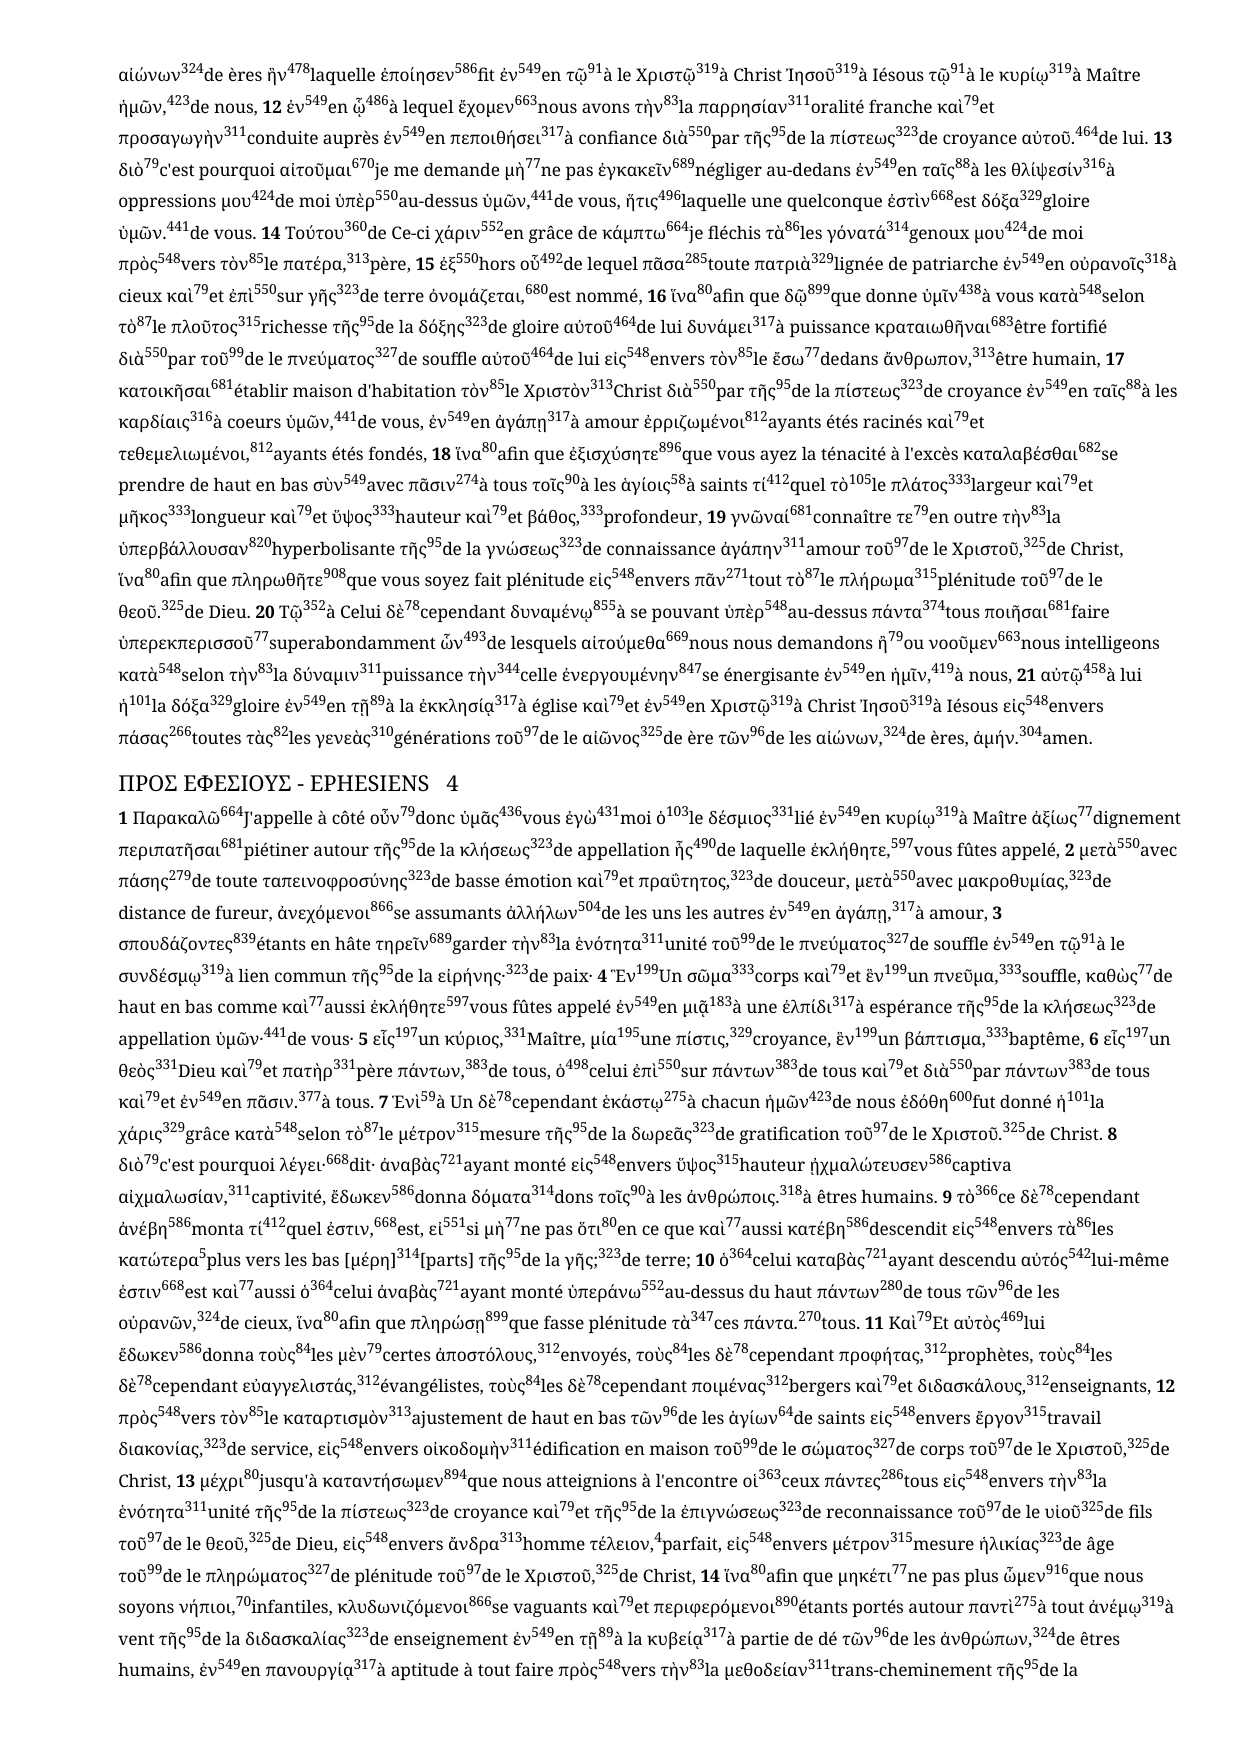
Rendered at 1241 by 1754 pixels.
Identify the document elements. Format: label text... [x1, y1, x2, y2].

text 1 Παρακαλῶ664J'appelle à côté οὖν79donc ὑμᾶς436vous ἐγὼ431moi ὁ103le δέσμιος331lié ἐν549en κυρίῳ319à Maître ἀξίως77dignement περιπατῆσαι681piétiner autour τῆς95de la κλήσεως323de appellation ἧς490de laquelle ἐκλήθητε,597vous fûtes appelé, 2 μετὰ550avec πάσης279de toute ταπεινοφροσύνης323de basse émotion καὶ79et πραΰτητος,323de douceur, μετὰ550avec μακροθυμίας,323de distance de fureur, ἀνεχόμενοι866se assumants ἀλλήλων504de les uns les autres ἐν549en ἀγάπῃ,317à amour, 3 σπουδάζοντες839étants en hâte τηρεῖν689garder τὴν83la ἑνότητα311unité τοῦ99de le πνεύματος327de souffle ἐν549en τῷ91à le συνδέσμῳ319à lien commun τῆς95de la εἰρήνης·323de paix· 4 Ἓν199Un σῶμα333corps καὶ79et ἓν199un πνεῦμα,333souffle, καθὼς77de haut en bas comme καὶ77aussi ἐκλήθητε597vous fûtes appelé ἐν549en μιᾷ183à une ἐλπίδι317à espérance τῆς95de la κλήσεως323de appellation ὑμῶν·441de vous· 5 εἷς197un κύριος,331Maître, μία195une πίστις,329croyance, ἓν199un βάπτισμα,333baptême, 6 εἷς197un θεὸς331Dieu καὶ79et πατὴρ331père πάντων,383de tous, ὁ498celui ἐπὶ550sur πάντων383de tous καὶ79et διὰ550par πάντων383de tous καὶ79et ἐν549en πᾶσιν.377à tous. 7 Ἑνὶ59à Un δὲ78cependant ἑκάστῳ275à chacun ἡμῶν423de nous ἐδόθη600fut donné ἡ101la χάρις329grâce κατὰ548selon τὸ87le μέτρον315mesure τῆς95de la δωρεᾶς323de gratification τοῦ97de le Χριστοῦ.325de Christ. 8 διὸ79c'est pourquoi λέγει·668dit· ἀναβὰς721ayant monté εἰς548envers ὕψος315hauteur ᾐχμαλώτευσεν586captiva αἰχμαλωσίαν,311captivité, ἔδωκεν586donna δόματα314dons τοῖς90à les ἀνθρώποις.318à êtres humains. 9 τὸ366ce δὲ78cependant ἀνέβη586monta τί412quel ἐστιν,668est, εἰ551si μὴ77ne pas ὅτι80en ce que καὶ77aussi κατέβη586descendit εἰς548envers τὰ86les κατώτερα5plus vers les bas [μέρη]314[parts] τῆς95de la γῆς;323de terre; 10 ὁ364celui καταβὰς721ayant descendu αὐτός542lui-même ἐστιν668est καὶ77aussi ὁ364celui ἀναβὰς721ayant monté ὑπεράνω552au-dessus du haut πάντων280de tous τῶν96de les οὐρανῶν,324de cieux, ἵνα80afin que πληρώσῃ899que fasse plénitude τὰ347ces πάντα.270tous. 11 Καὶ79Et αὐτὸς469lui ἔδωκεν586donna τοὺς84les μὲν79certes ἀποστόλους,312envoyés, τοὺς84les δὲ78cependant προφήτας,312prophètes, τοὺς84les δὲ78cependant εὐαγγελιστάς,312évangélistes, τοὺς84les δὲ78cependant ποιμένας312bergers καὶ79et διδασκάλους,312enseignants, 12 πρὸς548vers τὸν85le καταρτισμὸν313ajustement de haut en bas τῶν96de les ἁγίων64de saints εἰς548envers ἔργον315travail διακονίας,323de service, εἰς548envers οἰκοδομὴν311édification en maison τοῦ99de le σώματος327de corps τοῦ97de le Χριστοῦ,325de Christ, 13 μέχρι80jusqu'à καταντήσωμεν894que nous atteignions à l'encontre οἱ363ceux πάντες286tous εἰς548envers τὴν83la ἑνότητα311unité τῆς95de la πίστεως323de croyance καὶ79et τῆς95de la ἐπιγνώσεως323de reconnaissance τοῦ97de le υἱοῦ325de fils τοῦ97de le θεοῦ,325de Dieu, εἰς548envers ἄνδρα313homme τέλειον,4parfait, εἰς548envers μέτρον315mesure ἡλικίας323de âge τοῦ99de le πληρώματος327de plénitude τοῦ97de le Χριστοῦ,325de Christ, 14 ἵνα80afin que μηκέτι77ne pas plus ὦμεν916que nous soyons νήπιοι,70infantiles, κλυδωνιζόμενοι866se vaguants καὶ79et περιφερόμενοι890étants portés autour παντὶ275à tout ἀνέμῳ319à vent τῆς95de la διδασκαλίας323de enseignement ἐν549en τῇ89à la κυβείᾳ317à partie de dé τῶν96de les ἀνθρώπων,324de êtres humains, ἐν549en πανουργίᾳ317à aptitude à tout faire πρὸς548vers τὴν83la μεθοδείαν311trans-cheminement τῆς95de la πλάνης,323de égarement, 15 ἀληθεύοντες839étants vrai δὲ78cependant ἐν549en ἀγάπῃ317à amour αὐξήσωμεν894que nous croissions εἰς548envers αὐτὸν452lui τὰ347ces πάντα,270tous, ὅς498lequel ἐστιν668est ἡ101la κεφαλή,329tête, Χριστός,331Christ, 16 ἐξ550hors οὗ492de lequel πᾶν289tout τὸ105le σῶμα333corps συναρμολογούμενον893étant joint ensemble καὶ79et συμβιβαζόμενον893étant concilié διὰ550par πάσης279de toute ἁφῆς323de jointure τῆς255de la ἐπιχορηγίας323de fourniture κατ᾽548selon ἐνέργειαν311énergie ἐν549en μέτρῳ321à mesure ἑνὸς65de un ἑκάστου281de chacun μέρους327de part τὴν83la αὔξησιν311croissance τοῦ99de le σώματος327de corps ποιεῖται674se fait εἰς548envers οἰκοδομὴν311édification en maison ἑαυτοῦ539de lui-même ἐν549en ἀγάπῃ.317à amour. 17 Τοῦτο348Ce-ci οὖν79donc λέγω664je dis καὶ79et μαρτύρομαι670je me rends témoignage ἐν549en κυρίῳ,319à Maître, μηκέτι77ne pas plus ὑμᾶς436vous περιπατεῖν,689piétiner autour, καθὼς77de haut en bas comme καὶ77aussi τὰ104les ἔθνη332ethnies περιπατεῖ668piétine autour ἐν549en ματαιότητι317à vanité τοῦ97de le νοὸς325de intellect αὐτῶν,465de eux, 18 ἐσκοτωμένοι812ayants étés enténébrés τῇ249à la διανοίᾳ317à capacité d’intelligence ὄντες,839étants, ἀπηλλοτριωμένοι812ayants étés aliénés τῆς95de la ζωῆς323de vie τοῦ97de le θεοῦ325de Dieu διὰ548par le fait de τὴν83la ἄγνοιαν311méconnaissance τὴν344celle οὖσαν820étante ἐν549en αὐτοῖς,459à eux, διὰ548par le fait de τὴν83la πώρωσιν311callosité τῆς95de la καρδίας323de coeur αὐτῶν,465de eux, 19 οἵτινες497lesquels des quelconques ἀπηλγηκότες782ayants anesthésiés ἑαυτοὺς527eux-mêmes παρέδωκαν585livrèrent τῇ89à la ἀσελγείᾳ317à luxure εἰς548envers ἐργασίαν311travaillance ἀκαθαρσίας323de impureté πάσης279de toute ἐν549en πλεονεξίᾳ.317à cupidité. 20 Ὑμεῖς447Vous δὲ78cependant οὐχ77non οὕτως77ainsi ἐμάθετε583vous apprîtes τὸν85le Χριστόν,313Christ, 21 εἴ80si γε340du moins αὐτὸν452lui ἠκούσατε583vous écoutâtes καὶ79et ἐν549en αὐτῷ458à lui ἐδιδάχθητε,597vous fûtes enseigné, καθώς77de haut en bas comme ἐστιν668est ἀλήθεια329vérité ἐν549en τῷ91à le Ἰησοῦ,319à Iésous, 22 ἀποθέσθαι682se poser au loin ὑμᾶς436vous κατὰ548selon τὴν243la προτέραν2plus avant ἀναστροφὴν311retournement de bas en haut τὸν85le παλαιὸν4vieil ἄνθρωπον313être humain τὸν480celui φθειρόμενον875étant corrompu κατὰ548selon τὰς82les ἐπιθυμίας310désirs en fureurs τῆς95de la ἀπάτης,323de appât, 23 ἀνανεοῦσθαι692être renouvelé δὲ78cependant τῷ93à le πνεύματι321à souffle τοῦ97de le νοὸς325de intellect ὑμῶν441de vous 24 καὶ79et ἐνδύσασθαι682se envêtir τὸν85le καινὸν4nouveau ἄνθρωπον313être humain τὸν346celui κατὰ548selon θεὸν313Dieu κτισθέντα744ayant été créé ἐν549en δικαιοσύνῃ317à justice καὶ79et ὁσιότητι317à piété sacré τῆς95de la ἀληθείας.323de vérité. 25 Διὸ79C'est pourquoi ἀποθέμενοι739se ayants posés au loin τὸ87le ψεῦδος315mensonge λαλεῖτε569bavardez ἀλήθειαν311vérité ἕκαστος390chacun μετὰ550avec τοῦ97de le πλησίον552prochain αὐτοῦ,464de lui, ὅτι80en ce que ἐσμὲν663nous sommes ἀλλήλων504de les uns les autres μέλη.332membres. 26 ὀργίζεσθε577soyez mis en colère καὶ79et μὴ77ne pas ἁμαρτάνετε·569fautez· ὁ103le ἥλιος331soleil μὴ77ne pas ἐπιδυέτω572surplonge ἐπὶ549sur [τῷ]91[à le] παροργισμῷ319à mise en colère côte à côte ὑμῶν,441de vous, 27 μηδὲ79ni cependant δίδοτε569donnez τόπον313lieu τῷ91à le διαβόλῳ.59à diable. 28 ὁ364celui κλέπτων840volant μηκέτι77ne pas plus κλεπτέτω,572vole, μᾶλλον77davantage δὲ78cependant κοπιάτω572peine ἐργαζόμενος867se mettant au travail ταῖς248à les [ἰδίαις]118[à en propres] χερσὶν316à mains τὸ87le ἀγαθόν,55bon, ἵνα80afin que ἔχῃ921que ait μεταδιδόναι689donner avec au-delà τῷ352à celui χρείαν311besoin ἔχοντι.828à ayant. 29 πᾶς287tout λόγος331discours σαπρὸς22pourri ἐκ550hors τοῦ99de le στόματος327de bouche ὑμῶν441de vous μὴ77ne pas ἐκπορευέσθω,576se aille au dehors, ἀλλ᾽79mais εἴ80si τις287un quelconque ἀγαθὸς47bon πρὸς548vers οἰκοδομὴν311édification en maison τῆς95de la χρείας,323de besoin, ἵνα80afin que δῷ899que donne χάριν311grâce τοῖς351à ceux ἀκούουσιν.827à écoutants. 30 καὶ79et μὴ77ne pas λυπεῖτε569attristez τὸ87le πνεῦμα315souffle τὸ87le ἅγιον6saint τοῦ97de le θεοῦ,325de Dieu, ἐν549en ᾧ488à lequel ἐσφραγίσθητε597vous fûtes scellé εἰς548envers ἡμέραν311journée ἀπολυτρώσεως.323de rançon intégrale. 31 πᾶσα285toute πικρία329amertume καὶ79et θυμὸς331fureur καὶ79et ὀργὴ329colère καὶ79et κραυγὴ329cri καὶ79et βλασφημία329blasphème ἀρθήτω565soit levé ἀφ᾽550au loin ὑμῶν441de vous σὺν549avec πάσῃ273à toute κακίᾳ.317à malice. 32 γίνεσθε573que vous vous devenez [δὲ]78[cependant] εἰς548envers ἀλλήλους501les uns les autres χρηστοί,70utiles bons, εὔσπλαγχνοι,70biens d'entrailles, χαριζόμενοι866se faisants grâce ἑαυτοῖς,532à eux-mêmes, καθὼς77de haut en bas comme καὶ77aussi ὁ103le θεὸς331Dieu ἐν549en Χριστῷ319à Christ ἐχαρίσατο592se fit grâce ὑμῖν.438à vous. [118, 802, 1181, 1682]
text ΠΡΟΣ ΕΦΕΣΙΟΥΣ - EPHESIENS 4 [118, 768, 1181, 798]
text 1 Τούτου360de Ce-ci χάριν552en grâce de ἐγὼ431moi Παῦλος331Paulus ὁ103le δέσμιος331lié τοῦ97de le Χριστοῦ325de Christ [Ἰησοῦ]325[de Iésous] ὑπὲρ550au-dessus ὑμῶν441de vous τῶν98de les ἐθνῶν326de ethnies 2 –935– εἴ80si γε340du moins ἠκούσατε583vous écoutâtes τὴν83la οἰκονομίαν311législation de maison τῆς95de la χάριτος323de grâce τοῦ97de le θεοῦ325de Dieu τῆς356de celle δοθείσης752de ayante étée donnée μοι420à moi εἰς548envers ὑμᾶς,436vous, 3 [ὅτι]80[en ce que] κατὰ548selon ἀποκάλυψιν311découverte ἐγνωρίσθη600fut fait connaître μοι420à moi τὸ105le μυστήριον,333mystère, καθὼς77de haut en bas comme προέγραψα582je graphai d'avance ἐν549en ὀλίγῳ,380à peu, 4 πρὸς548vers ὃ482lequel δύνασθε671vous vous pouvez ἀναγινώσκοντες839prenants connaissance νοῆσαι681intelliger τὴν83la σύνεσίν311compréhension μου424de moi ἐν549en τῷ93à le μυστηρίῳ321à mystère τοῦ97de le Χριστοῦ,325de Christ, 5 ὃ500lequel ἑτέραις118à autres-différentes γενεαῖς316à générations οὐκ77non ἐγνωρίσθη600fut fait connaître τοῖς90à les υἱοῖς318à fils τῶν96de les ἀνθρώπων324de êtres humains ὡς80comme νῦν77maintenant ἀπεκαλύφθη600fut découvert τοῖς90à les ἁγίοις9à saints ἀποστόλοις318à envoyés αὐτοῦ464de lui καὶ79et προφήταις318à prophètes ἐν549en πνεύματι,321à souffle, 6 εἶναι689être τὰ86les ἔθνη314ethnies συγκληρονόμα54cohéritiers καὶ79et σύσσωμα54de corps communs καὶ79et συμμέτοχα54co-participants τῆς95de la ἐπαγγελίας323de promesse ἐν549en Χριστῷ319à Christ Ἰησοῦ319à Iésous διὰ550par τοῦ99de le εὐαγγελίου,327de évangile, 7 οὗ494de lequel ἐγενήθην596je fus devenu διάκονος331serviteur κατὰ548selon τὴν83la δωρεὰν311gratification τῆς95de la χάριτος323de grâce τοῦ97de le θεοῦ325de Dieu τῆς356de celle δοθείσης752de ayante étée donnée μοι420à moi κατὰ548selon τὴν83la ἐνέργειαν311énergie τῆς95de la δυνάμεως323de puissance αὐτοῦ.464de lui. 8 Ἐμοὶ420à Moi τῷ91à le ἐλαχιστοτέρῳ10à plus moindre πάντων280de tous ἁγίων64de saints ἐδόθη600fut donné ἡ101la χάρις329grâce αὕτη,154celle-ci, τοῖς92à les ἔθνεσιν320à ethnies εὐαγγελίσασθαι682se évangéliser τὸ87le ἀνεξιχνίαστον6intraçable πλοῦτος315richesse τοῦ97de le Χριστοῦ325de Christ 9 καὶ79et φωτίσαι681illuminer [πάντας]372[tous] τίς408quelle ἡ101la οἰκονομία329législation de maison τοῦ99de le μυστηρίου327de mystère τοῦ360de ce ἀποκεκρυμμένου809de ayant été caché loin ἀπὸ550au loin τῶν96de les αἰώνων324de ères ἐν549en τῷ91à le θεῷ319à Dieu τῷ352à celui τὰ347ces πάντα270tous κτίσαντι,713à ayant créé, 10 ἵνα80afin que γνωρισθῇ911que soit fait connaître νῦν77maintenant ταῖς88à les ἀρχαῖς316à origines καὶ79et ταῖς88à les ἐξουσίαις316à autorités ἐν549en τοῖς92à les ἐπουρανίοις60à sur cieux διὰ550par τῆς95de la ἐκκλησίας323de église ἡ101la πολυποίκιλος20très varié σοφία329sagesse τοῦ97de le θεοῦ,325de Dieu, 11 κατὰ548selon πρόθεσιν311position en avant τῶν96de les αἰώνων324de ères ἣν478laquelle ἐποίησεν586fit ἐν549en τῷ91à le Χριστῷ319à Christ Ἰησοῦ319à Iésous τῷ91à le κυρίῳ319à Maître ἡμῶν,423de nous, 12 ἐν549en ᾧ486à lequel ἔχομεν663nous avons τὴν83la παρρησίαν311oralité franche καὶ79et προσαγωγὴν311conduite auprès ἐν549en πεποιθήσει317à confiance διὰ550par τῆς95de la πίστεως323de croyance αὐτοῦ.464de lui. 13 διὸ79c'est pourquoi αἰτοῦμαι670je me demande μὴ77ne pas ἐγκακεῖν689négliger au-dedans ἐν549en ταῖς88à les θλίψεσίν316à oppressions μου424de moi ὑπὲρ550au-dessus ὑμῶν,441de vous, ἥτις496laquelle une quelconque ἐστὶν668est δόξα329gloire ὑμῶν.441de vous. 14 Τούτου360de Ce-ci χάριν552en grâce de κάμπτω664je fléchis τὰ86les γόνατά314genoux μου424de moi πρὸς548vers τὸν85le πατέρα,313père, 15 ἐξ550hors οὗ492de lequel πᾶσα285toute πατριὰ329lignée de patriarche ἐν549en οὐρανοῖς318à cieux καὶ79et ἐπὶ550sur γῆς323de terre ὀνομάζεται,680est nommé, 16 ἵνα80afin que δῷ899que donne ὑμῖν438à vous κατὰ548selon τὸ87le πλοῦτος315richesse τῆς95de la δόξης323de gloire αὐτοῦ464de lui δυνάμει317à puissance κραταιωθῆναι683être fortifié διὰ550par τοῦ99de le πνεύματος327de souffle αὐτοῦ464de lui εἰς548envers τὸν85le ἔσω77dedans ἄνθρωπον,313être humain, 17 κατοικῆσαι681établir maison d'habitation τὸν85le Χριστὸν313Christ διὰ550par τῆς95de la πίστεως323de croyance ἐν549en ταῖς88à les καρδίαις316à coeurs ὑμῶν,441de vous, ἐν549en ἀγάπῃ317à amour ἐρριζωμένοι812ayants étés racinés καὶ79et τεθεμελιωμένοι,812ayants étés fondés, 18 ἵνα80afin que ἐξισχύσητε896que vous ayez la ténacité à l'excès καταλαβέσθαι682se prendre de haut en bas σὺν549avec πᾶσιν274à tous τοῖς90à les ἁγίοις58à saints τί412quel τὸ105le πλάτος333largeur καὶ79et μῆκος333longueur καὶ79et ὕψος333hauteur καὶ79et βάθος,333profondeur, 19 γνῶναί681connaître τε79en outre τὴν83la ὑπερβάλλουσαν820hyperbolisante τῆς95de la γνώσεως323de connaissance ἀγάπην311amour τοῦ97de le Χριστοῦ,325de Christ, ἵνα80afin que πληρωθῆτε908que vous soyez fait plénitude εἰς548envers πᾶν271tout τὸ87le πλήρωμα315plénitude τοῦ97de le θεοῦ.325de Dieu. 20 Τῷ352à Celui δὲ78cependant δυναμένῳ855à se pouvant ὑπὲρ548au-dessus πάντα374tous ποιῆσαι681faire ὑπερεκπερισσοῦ77superabondamment ὧν493de lesquels αἰτούμεθα669nous nous demandons ἢ79ou νοοῦμεν663nous intelligeons κατὰ548selon τὴν83la δύναμιν311puissance τὴν344celle ἐνεργουμένην847se énergisante ἐν549en ἡμῖν,419à nous, 21 αὐτῷ458à lui ἡ101la δόξα329gloire ἐν549en τῇ89à la ἐκκλησίᾳ317à église καὶ79et ἐν549en Χριστῷ319à Christ Ἰησοῦ319à Iésous εἰς548envers πάσας266toutes τὰς82les γενεὰς310générations τοῦ97de le αἰῶνος325de ère τῶν96de les αἰώνων,324de ères, ἀμήν.304amen. [118, 59, 1181, 749]
